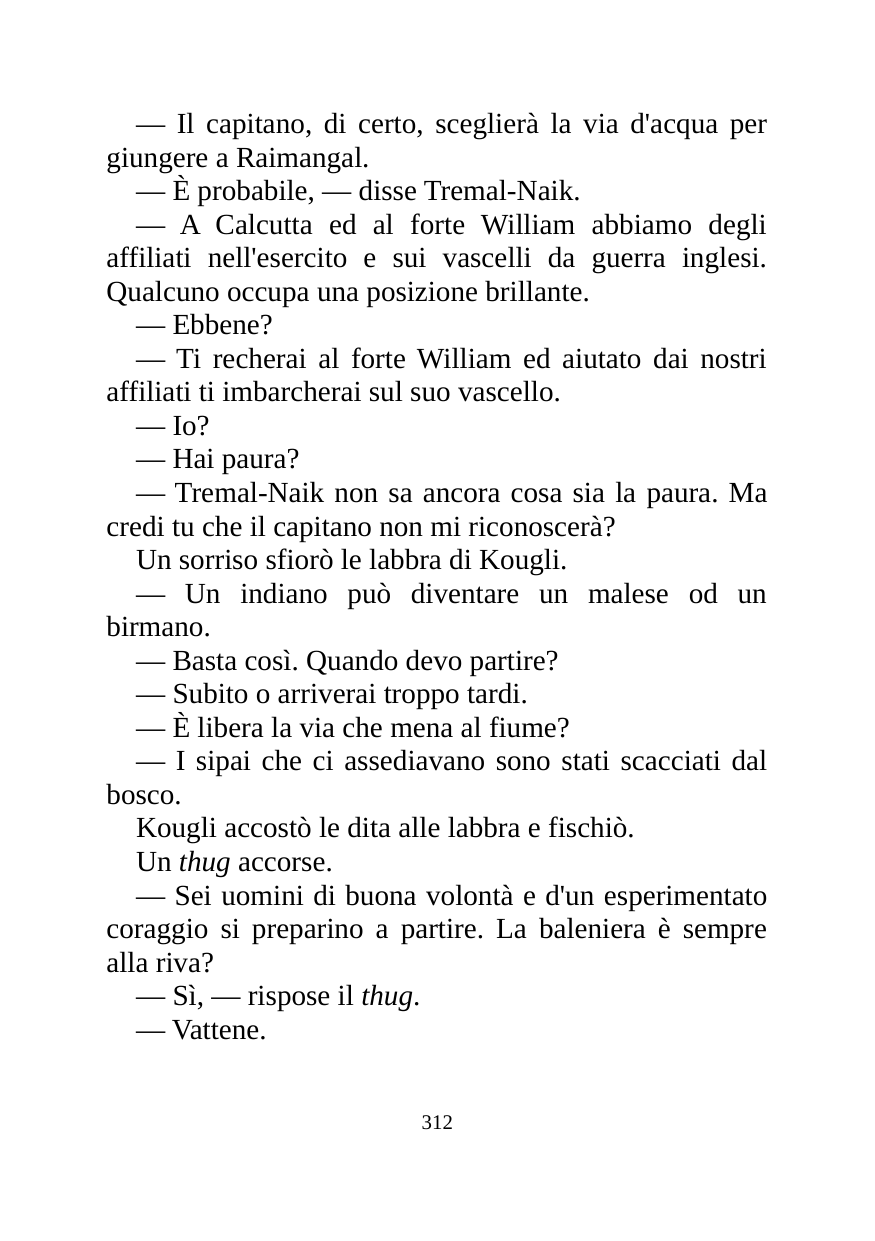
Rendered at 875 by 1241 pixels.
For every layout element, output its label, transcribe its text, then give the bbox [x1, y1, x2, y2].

text — Sì, — rispose il thug. [106, 978, 768, 1012]
text Un thug accorse. [106, 844, 768, 878]
text — Tremal-Naik non sa ancora cosa sia la paura. Ma credi tu che il capitano non mi riconoscerà? [106, 475, 768, 542]
text Kougli accostò le dita alle labbra e fischiò. [106, 811, 768, 844]
text — A Calcutta ed al forte William abbiamo degli affiliati nell'esercito e sui vascelli da guerra inglesi. Qualcuno occupa una posizione brillante. [106, 207, 768, 307]
text — Un indiano può diventare un malese od un birmano. [106, 576, 768, 643]
text — Il capitano, di certo, sceglierà la via d'acqua per giungere a Raimangal. [106, 106, 768, 173]
text — Basta così. Quando devo partire? [106, 643, 768, 676]
text — Ebbene? [106, 307, 768, 341]
text — Subito o arriverai troppo tardi. [106, 676, 768, 710]
text — Ti recherai al forte William ed aiutato dai nostri affiliati ti imbarcherai sul suo vascello. [106, 341, 768, 408]
text — Hai paura? [106, 442, 768, 475]
text — Io? [106, 408, 768, 442]
text — È probabile, — disse Tremal-Naik. [106, 173, 768, 207]
text — È libera la via che mena al fiume? [106, 710, 768, 743]
text — Vattene. [106, 1012, 768, 1045]
text — Sei uomini di buona volontà e d'un esperimentato coraggio si preparino a partire. La baleniera è sempre alla riva? [106, 878, 768, 978]
text — I sipai che ci assediavano sono stati scacciati dal bosco. [106, 743, 768, 811]
text Un sorriso sfiorò le labbra di Kougli. [106, 542, 768, 576]
